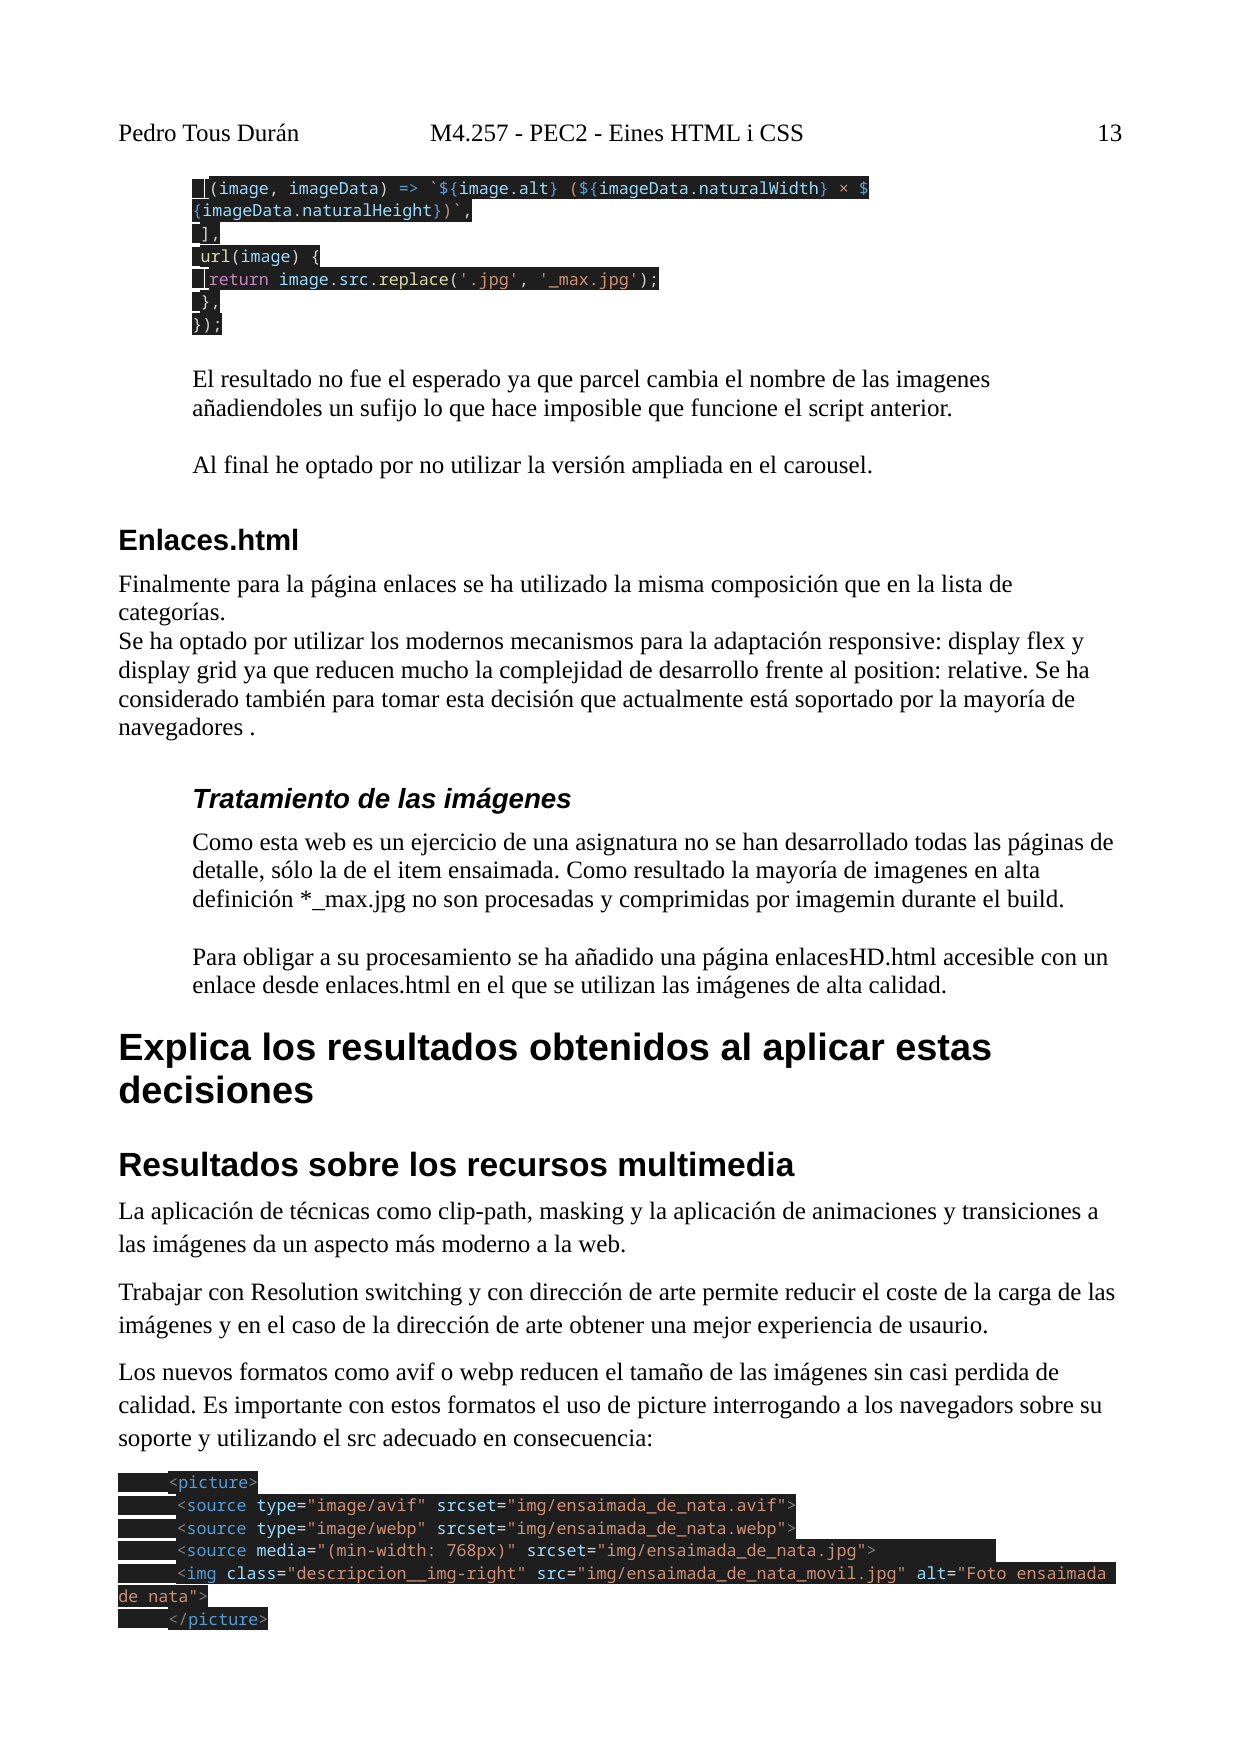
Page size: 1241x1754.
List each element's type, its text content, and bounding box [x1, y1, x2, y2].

text url(image) { [192, 244, 1122, 267]
text </picture> [118, 1607, 1122, 1630]
text Los nuevos formatos como avif o webp reducen el tamaño de las imágenes sin casi perdida de calidad. Es importante con estos formatos el uso de picture interrogando a los navegadors sobre su soporte y utilizando el src adecuado en consecuencia: [118, 1357, 1122, 1452]
text return image.src.replace('.jpg', '_max.jpg'); [192, 267, 1122, 290]
text Al final he optado por no utilizar la versión ampliada en el carousel. [192, 450, 1122, 479]
subtitle Resultados sobre los recursos multimedia [118, 1145, 1122, 1183]
text ], [192, 222, 1122, 244]
text Se ha optado por utilizar los modernos mecanismos para la adaptación responsive: display flex y display grid ya que reducen mucho la complejidad de desarrollo frente al position: relative. Se ha considerado también para tomar esta decisión que actualmente está soportado por la mayoría de navegadores . [118, 626, 1122, 741]
text Como esta web es un ejercicio de una asignatura no se han desarrollado todas las páginas de detalle, sólo la de el item ensaimada. Como resultado la mayoría de imagenes en alta definición *_max.jpg no son procesadas y comprimidas por imagemin durante el build. [192, 827, 1122, 913]
subtitle Explica los resultados obtenidos al aplicar estas decisiones [118, 1024, 1122, 1112]
text }, [192, 290, 1122, 313]
subtitle Enlaces.html [118, 522, 1122, 556]
text Trabajar con Resolution switching y con dirección de arte permite reducir el coste de la carga de las imágenes y en el caso de la dirección de arte obtener una mejor experiencia de usaurio. [118, 1277, 1122, 1338]
text (image, imageData) => `${image.alt} (${imageData.naturalWidth} × ${imageData.naturalHeight})`, [192, 176, 1122, 222]
text El resultado no fue el esperado ya que parcel cambia el nombre de las imagenes añadiendoles un sufijo lo que hace imposible que funcione el script anterior. [192, 364, 1122, 422]
text <source type="image/webp" srcset="img/ensaimada_de_nata.webp"> [118, 1516, 1122, 1539]
text <picture> [118, 1471, 1122, 1494]
text Finalmente para la página enlaces se ha utilizado la misma composición que en la lista de categorías. [118, 569, 1122, 626]
text Para obligar a su procesamiento se ha añadido una página enlacesHD.html accesible con un enlace desde enlaces.html en el que se utilizan las imágenes de alta calidad. [192, 942, 1122, 999]
subtitle Tratamiento de las imágenes [192, 782, 1122, 814]
text <source type="image/avif" srcset="img/ensaimada_de_nata.avif"> [118, 1494, 1122, 1516]
text <img class="descripcion__img-right" src="img/ensaimada_de_nata_movil.jpg" alt="Foto ensaimada de nata"> [118, 1562, 1122, 1607]
text }); [192, 313, 1122, 335]
text <source media="(min-width: 768px)" srcset="img/ensaimada_de_nata.jpg"> [118, 1539, 1122, 1562]
text La aplicación de técnicas como clip-path, masking y la aplicación de animaciones y transiciones a las imágenes da un aspecto más moderno a la web. [118, 1196, 1122, 1258]
